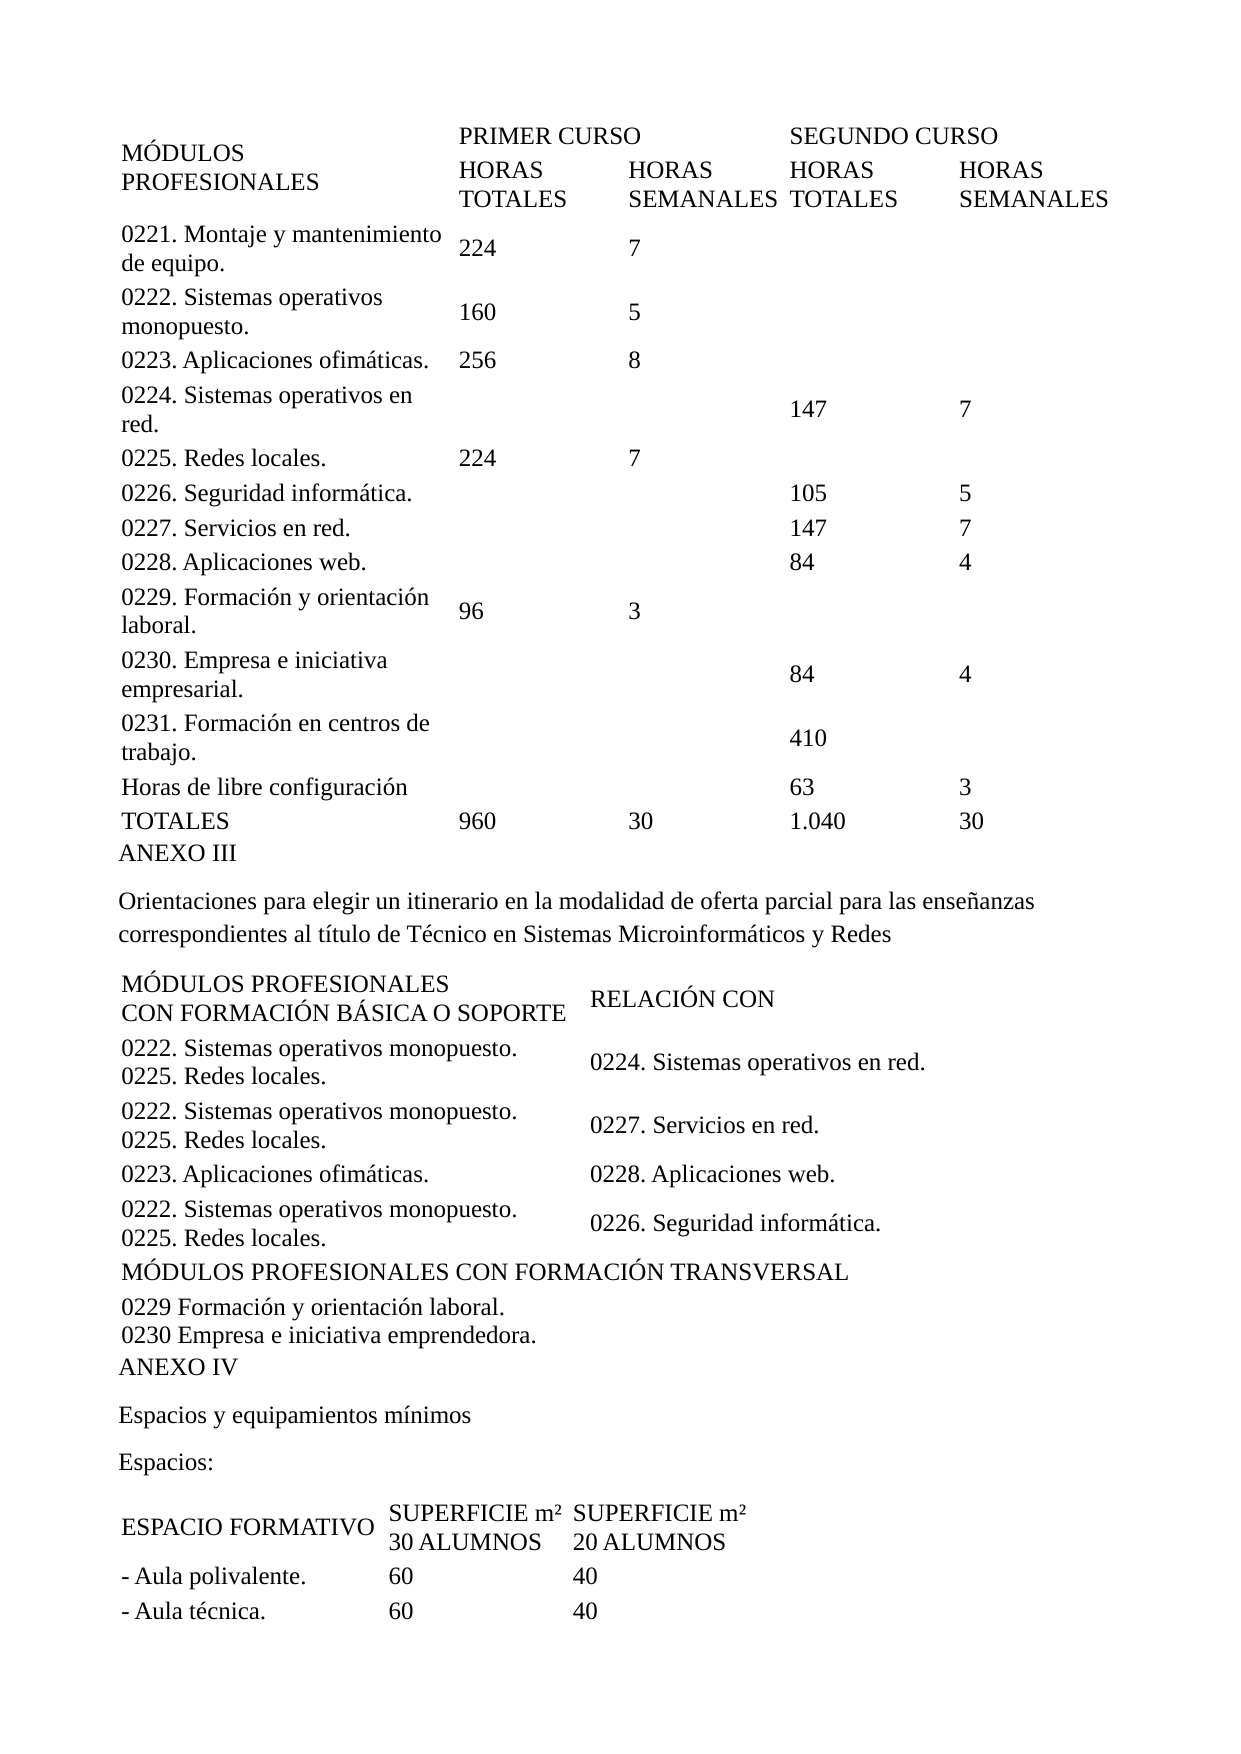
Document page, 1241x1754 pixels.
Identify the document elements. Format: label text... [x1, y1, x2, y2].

table_cell 84 [786, 642, 956, 706]
table_cell 960 [456, 804, 625, 838]
table_cell [956, 279, 1122, 343]
table_cell 0227. Servicios en red. [118, 510, 456, 544]
table_cell [786, 579, 956, 642]
table_cell 4 [956, 544, 1122, 579]
table_cell 160 [456, 279, 625, 343]
table_cell HORAS TOTALES [786, 153, 956, 216]
table_cell [625, 544, 786, 579]
table_header PRIMER CURSO [456, 118, 786, 153]
table_header MÓDULOS PROFESIONALES [118, 118, 456, 216]
table_cell [456, 377, 625, 441]
table_cell 96 [456, 579, 625, 642]
table_cell 40 [570, 1558, 759, 1593]
table_cell HORAS SEMANALES [956, 153, 1122, 216]
text Espacios y equipamientos mínimos [118, 1400, 1122, 1428]
table_cell 256 [456, 343, 625, 377]
table_header SEGUNDO CURSO [786, 118, 1122, 153]
text Espacios: [118, 1447, 1122, 1476]
table_cell 0222. Sistemas operativos monopuesto. 0225. Redes locales. [118, 1093, 587, 1156]
table_cell 7 [956, 377, 1122, 441]
table_cell [625, 769, 786, 803]
table_cell 0228. Aplicaciones web. [587, 1156, 938, 1191]
table_cell 30 [625, 804, 786, 838]
table_header RELACIÓN CON [587, 966, 938, 1030]
table_cell 7 [625, 216, 786, 279]
table_cell 1.040 [786, 804, 956, 838]
table_cell 4 [956, 642, 1122, 706]
table_cell 7 [956, 510, 1122, 544]
table_cell 0222. Sistemas operativos monopuesto. [118, 279, 456, 343]
table_cell 60 [385, 1558, 570, 1593]
table_cell 0222. Sistemas operativos monopuesto. 0225. Redes locales. [118, 1030, 587, 1093]
table_cell - Aula polivalente. [118, 1558, 385, 1593]
table_cell 0229. Formación y orientación laboral. [118, 579, 456, 642]
table_cell [956, 343, 1122, 377]
table_cell [956, 706, 1122, 769]
table_cell 3 [956, 769, 1122, 803]
table_cell HORAS TOTALES [456, 153, 625, 216]
table_cell 0228. Aplicaciones web. [118, 544, 456, 579]
table_cell [625, 642, 786, 706]
table_cell 0225. Redes locales. [118, 441, 456, 475]
table_cell 0224. Sistemas operativos en red. [587, 1030, 938, 1093]
table_cell [786, 441, 956, 475]
table_cell 63 [786, 769, 956, 803]
table_header SUPERFICIE m² 20 ALUMNOS [570, 1495, 759, 1558]
table_cell HORAS SEMANALES [625, 153, 786, 216]
table_cell 84 [786, 544, 956, 579]
table_cell [456, 706, 625, 769]
table_cell 40 [570, 1593, 759, 1627]
table_cell [956, 579, 1122, 642]
table_cell [456, 769, 625, 803]
table_cell [786, 216, 956, 279]
table_cell [456, 510, 625, 544]
table_cell [625, 706, 786, 769]
table_cell 60 [385, 1593, 570, 1627]
table_cell 0231. Formación en centros de trabajo. [118, 706, 456, 769]
table_cell 224 [456, 441, 625, 475]
table_cell 5 [625, 279, 786, 343]
table_cell MÓDULOS PROFESIONALES CON FORMACIÓN TRANSVERSAL [118, 1254, 938, 1289]
table_cell 0223. Aplicaciones ofimáticas. [118, 1156, 587, 1191]
table_cell 224 [456, 216, 625, 279]
table_cell 5 [956, 475, 1122, 510]
table_cell [956, 216, 1122, 279]
table_cell [956, 441, 1122, 475]
table_cell [456, 642, 625, 706]
table_cell [456, 544, 625, 579]
table_cell 0224. Sistemas operativos en red. [118, 377, 456, 441]
text ANEXO III [118, 838, 1122, 867]
table_header SUPERFICIE m² 30 ALUMNOS [385, 1495, 570, 1558]
table_cell 147 [786, 510, 956, 544]
table_cell 0226. Seguridad informática. [587, 1191, 938, 1254]
table_cell TOTALES [118, 804, 456, 838]
table_cell [786, 343, 956, 377]
table_header MÓDULOS PROFESIONALES CON FORMACIÓN BÁSICA O SOPORTE [118, 966, 587, 1030]
table_cell [456, 475, 625, 510]
table_cell 8 [625, 343, 786, 377]
table_cell 3 [625, 579, 786, 642]
table_cell [625, 475, 786, 510]
table_cell 0226. Seguridad informática. [118, 475, 456, 510]
table_cell 7 [625, 441, 786, 475]
text ANEXO IV [118, 1352, 1122, 1381]
table_cell 0229 Formación y orientación laboral. 0230 Empresa e iniciativa emprendedora. [118, 1289, 938, 1352]
table_cell Horas de libre configuración [118, 769, 456, 803]
table_cell [786, 279, 956, 343]
table_cell 30 [956, 804, 1122, 838]
table_cell - Aula técnica. [118, 1593, 385, 1627]
table_cell 0222. Sistemas operativos monopuesto. 0225. Redes locales. [118, 1191, 587, 1254]
table_cell 410 [786, 706, 956, 769]
table_cell 105 [786, 475, 956, 510]
table_cell [625, 377, 786, 441]
table_cell 0227. Servicios en red. [587, 1093, 938, 1156]
text Orientaciones para elegir un itinerario en la modalidad de oferta parcial para las enseñanzas correspondientes al título de Técnico en Sistemas Microinformáticos y Redes [118, 886, 1122, 947]
table_cell 0230. Empresa e iniciativa empresarial. [118, 642, 456, 706]
table_header ESPACIO FORMATIVO [118, 1495, 385, 1558]
table_cell 0221. Montaje y mantenimiento de equipo. [118, 216, 456, 279]
table_cell [625, 510, 786, 544]
table_cell 0223. Aplicaciones ofimáticas. [118, 343, 456, 377]
table_cell 147 [786, 377, 956, 441]
